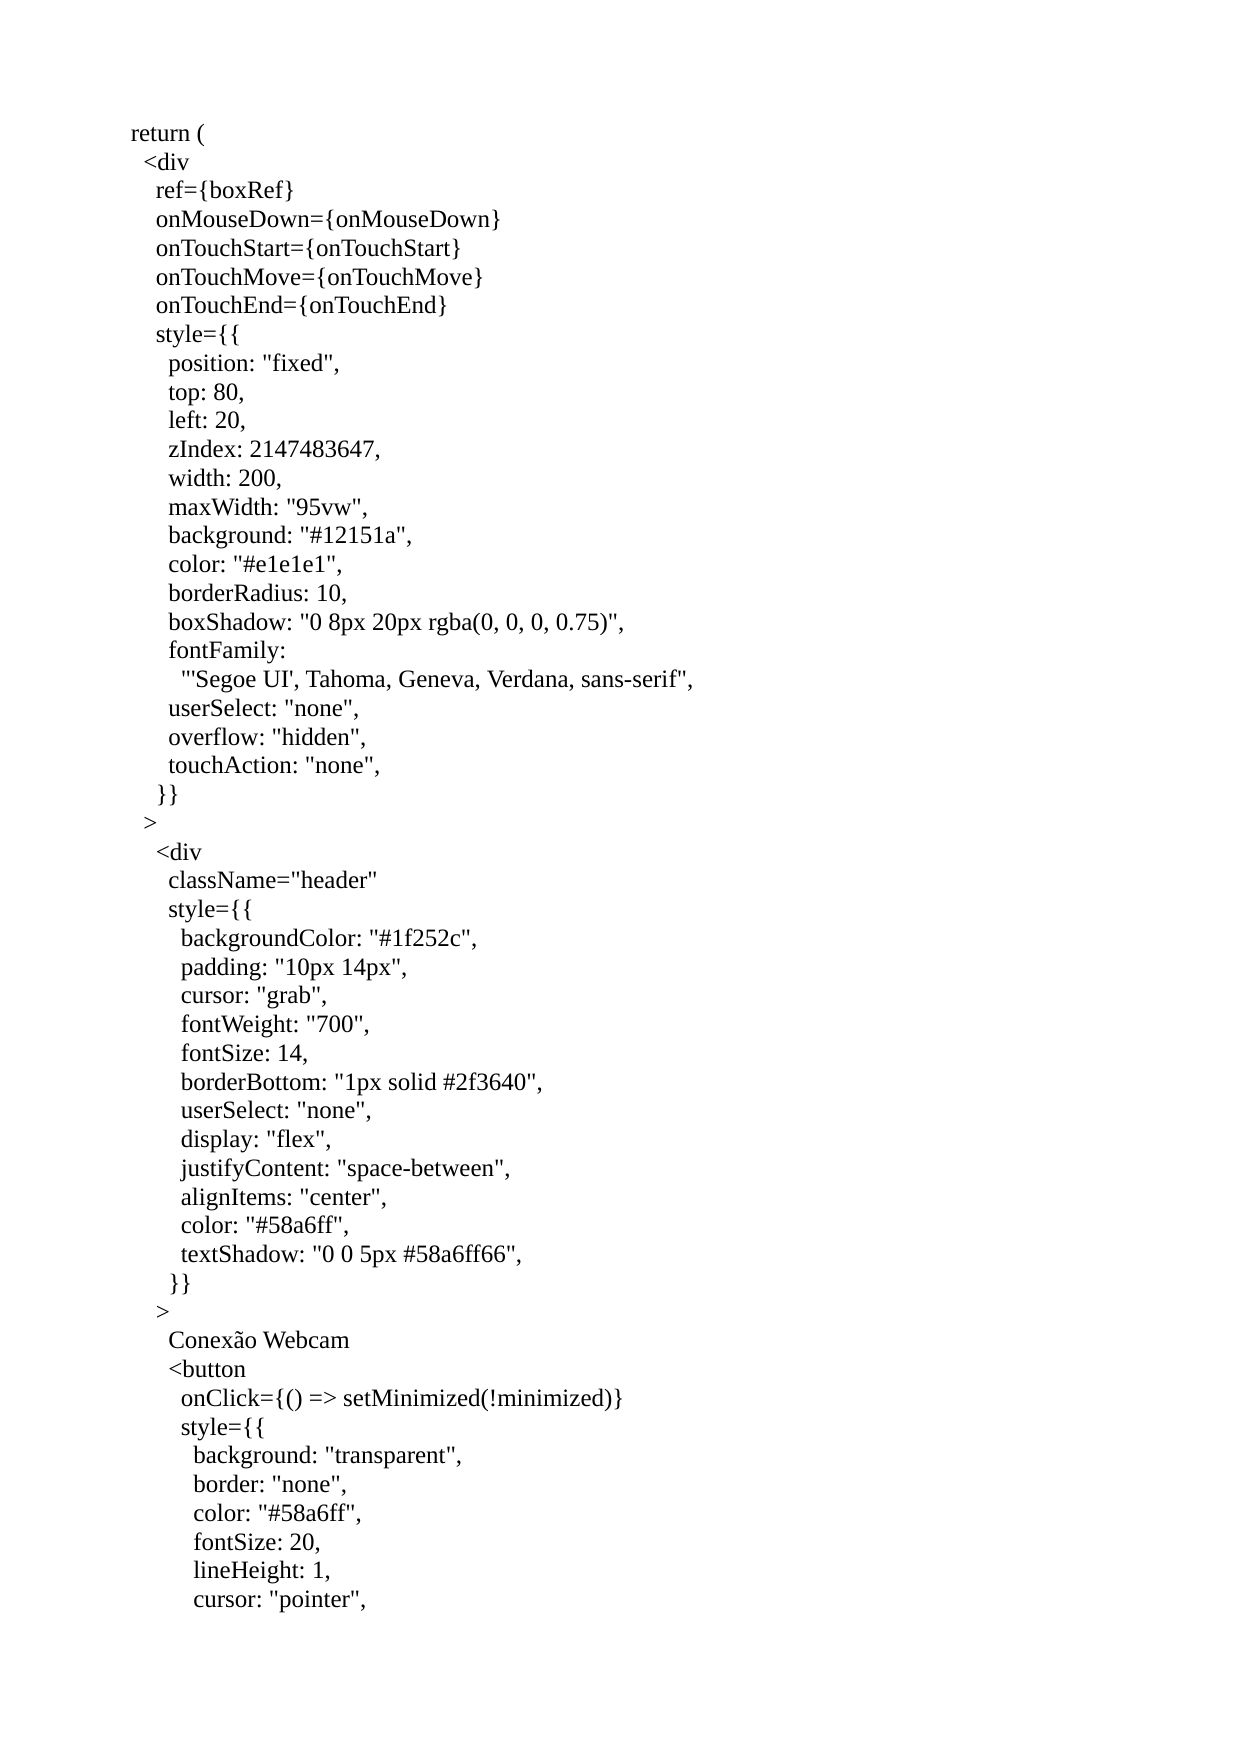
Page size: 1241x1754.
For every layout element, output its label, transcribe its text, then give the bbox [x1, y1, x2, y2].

text onTouchEnd={onTouchEnd} [118, 291, 1122, 319]
text display: "flex", [118, 1124, 1122, 1153]
text zIndex: 2147483647, [118, 434, 1122, 463]
text cursor: "pointer", [118, 1584, 1122, 1613]
text }} [118, 779, 1122, 808]
text onClick={() => setMinimized(!minimized)} [118, 1383, 1122, 1412]
text background: "#12151a", [118, 521, 1122, 549]
text width: 200, [118, 463, 1122, 492]
text border: "none", [118, 1469, 1122, 1498]
text backgroundColor: "#1f252c", [118, 923, 1122, 952]
text background: "transparent", [118, 1441, 1122, 1469]
text maxWidth: "95vw", [118, 492, 1122, 521]
text }} [118, 1268, 1122, 1297]
text color: "#58a6ff", [118, 1211, 1122, 1239]
text onTouchStart={onTouchStart} [118, 233, 1122, 262]
text userSelect: "none", [118, 1096, 1122, 1124]
text <div [118, 147, 1122, 176]
text fontSize: 14, [118, 1038, 1122, 1067]
text return ( [118, 118, 1122, 147]
text ref={boxRef} [118, 176, 1122, 204]
text fontSize: 20, [118, 1527, 1122, 1556]
text boxShadow: "0 8px 20px rgba(0, 0, 0, 0.75)", [118, 607, 1122, 636]
text className="header" [118, 866, 1122, 894]
text position: "fixed", [118, 348, 1122, 377]
text "'Segoe UI', Tahoma, Geneva, Verdana, sans-serif", [118, 664, 1122, 693]
text onMouseDown={onMouseDown} [118, 204, 1122, 233]
text alignItems: "center", [118, 1182, 1122, 1211]
text <button [118, 1354, 1122, 1383]
text fontFamily: [118, 636, 1122, 664]
text top: 80, [118, 377, 1122, 406]
text color: "#e1e1e1", [118, 549, 1122, 578]
text onTouchMove={onTouchMove} [118, 262, 1122, 291]
text color: "#58a6ff", [118, 1498, 1122, 1527]
text style={{ [118, 1412, 1122, 1441]
text userSelect: "none", [118, 693, 1122, 722]
text Conexão Webcam [118, 1326, 1122, 1354]
text justifyContent: "space-between", [118, 1153, 1122, 1182]
text touchAction: "none", [118, 751, 1122, 779]
text > [118, 808, 1122, 837]
text fontWeight: "700", [118, 1009, 1122, 1038]
text lineHeight: 1, [118, 1556, 1122, 1584]
text style={{ [118, 894, 1122, 923]
text left: 20, [118, 406, 1122, 434]
text cursor: "grab", [118, 981, 1122, 1009]
text textShadow: "0 0 5px #58a6ff66", [118, 1239, 1122, 1268]
text <div [118, 837, 1122, 866]
text style={{ [118, 319, 1122, 348]
text > [118, 1297, 1122, 1326]
text borderBottom: "1px solid #2f3640", [118, 1067, 1122, 1096]
text overflow: "hidden", [118, 722, 1122, 751]
text padding: "10px 14px", [118, 952, 1122, 981]
text borderRadius: 10, [118, 578, 1122, 607]
